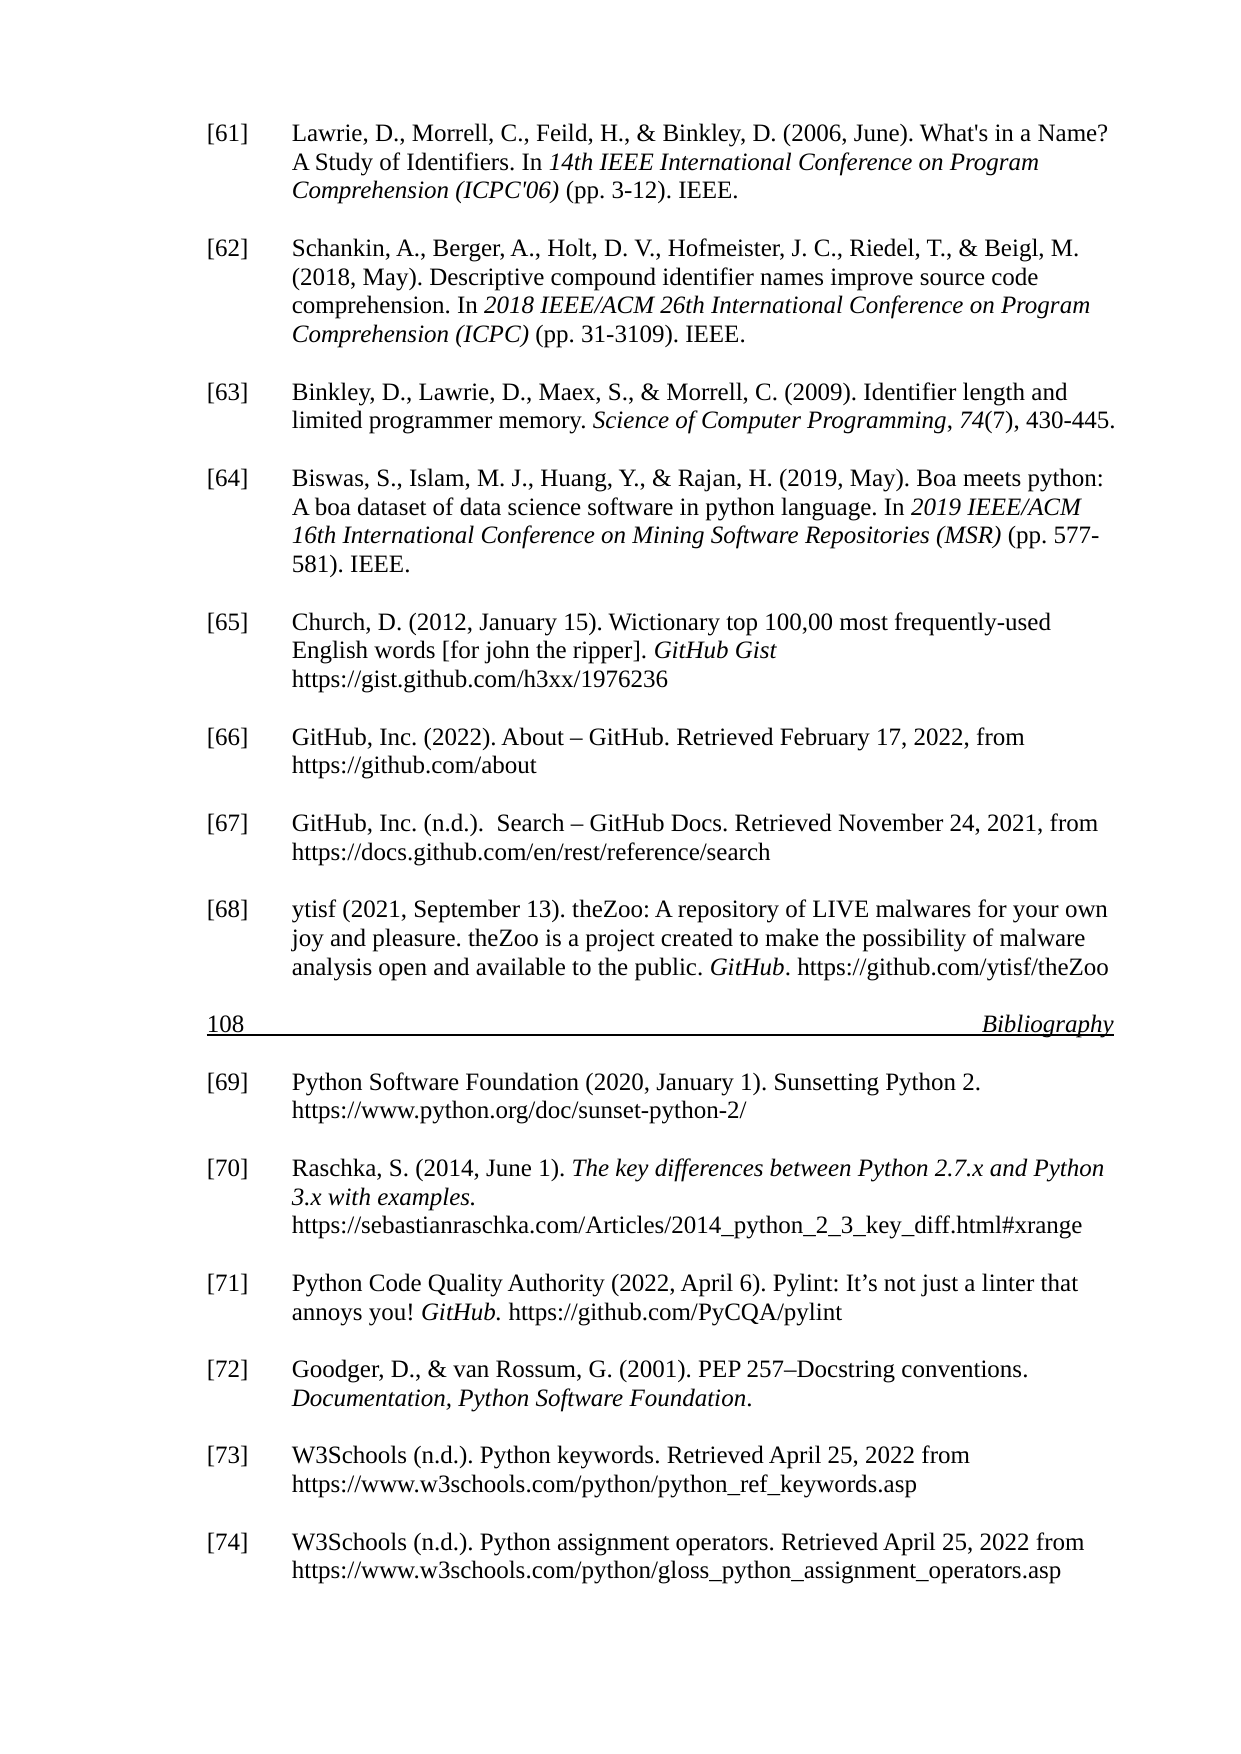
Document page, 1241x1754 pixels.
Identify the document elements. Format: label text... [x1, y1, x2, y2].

text https://www.w3schools.com/python/gloss_python_assignment_operators.asp [207, 1556, 1122, 1584]
text [74] W3Schools (n.d.). Python assignment operators. Retrieved April 25, 2022 from [207, 1527, 1122, 1556]
text [70] Raschka, S. (2014, June 1). The key differences between Python 2.7.x and Python 3.x with examples. https://sebastianraschka.com/Articles/2014_python_2_3_key_diff.html#xrange [207, 1153, 1122, 1239]
text [69] Python Software Foundation (2020, January 1). Sunsetting Python 2. https://www.python.org/doc/sunset-python-2/ [207, 1067, 1122, 1124]
text 108 Bibliography [207, 1009, 1122, 1038]
text https://docs.github.com/en/rest/reference/search [207, 837, 1122, 866]
text [71] Python Code Quality Authority (2022, April 6). Pylint: It’s not just a linter that annoys you! GitHub. https://github.com/PyCQA/pylint [207, 1268, 1122, 1326]
text [67] GitHub, Inc. (n.d.). Search – GitHub Docs. Retrieved November 24, 2021, from [207, 808, 1122, 837]
text [61] Lawrie, D., Morrell, C., Feild, H., & Binkley, D. (2006, June). What's in a Name? A Study of Identifiers. In 14th IEEE International Conference on Program Comprehension (ICPC'06) (pp. 3-12). IEEE. [207, 118, 1122, 204]
text [63] Binkley, D., Lawrie, D., Maex, S., & Morrell, C. (2009). Identifier length and limited programmer memory. Science of Computer Programming, 74(7), 430-445. [207, 377, 1122, 434]
text https://github.com/about [207, 751, 1122, 779]
text [65] Church, D. (2012, January 15). Wictionary top 100,00 most frequently-used English words [for john the ripper]. GitHub Gist [207, 607, 1122, 664]
text [73] W3Schools (n.d.). Python keywords. Retrieved April 25, 2022 from [207, 1441, 1122, 1469]
text https://www.w3schools.com/python/python_ref_keywords.asp [207, 1469, 1122, 1498]
text [66] GitHub, Inc. (2022). About – GitHub. Retrieved February 17, 2022, from [207, 722, 1122, 751]
text [72] Goodger, D., & van Rossum, G. (2001). PEP 257–Docstring conventions. Documentation, Python Software Foundation. [207, 1354, 1122, 1412]
text [62] Schankin, A., Berger, A., Holt, D. V., Hofmeister, J. C., Riedel, T., & Beigl, M. (2018, May). Descriptive compound identifier names improve source code comprehension. In 2018 IEEE/ACM 26th International Conference on Program Comprehension (ICPC) (pp. 31-3109). IEEE. [207, 233, 1122, 348]
text [68] ytisf (2021, September 13). theZoo: A repository of LIVE malwares for your own joy and pleasure. theZoo is a project created to make the possibility of malware analysis open and available to the public. GitHub. https://github.com/ytisf/theZoo [207, 894, 1122, 981]
text https://gist.github.com/h3xx/1976236 [207, 664, 1122, 693]
text [64] Biswas, S., Islam, M. J., Huang, Y., & Rajan, H. (2019, May). Boa meets python: A boa dataset of data science software in python language. In 2019 IEEE/ACM 16th International Conference on Mining Software Repositories (MSR) (pp. 577- 581). IEEE. [207, 463, 1122, 578]
